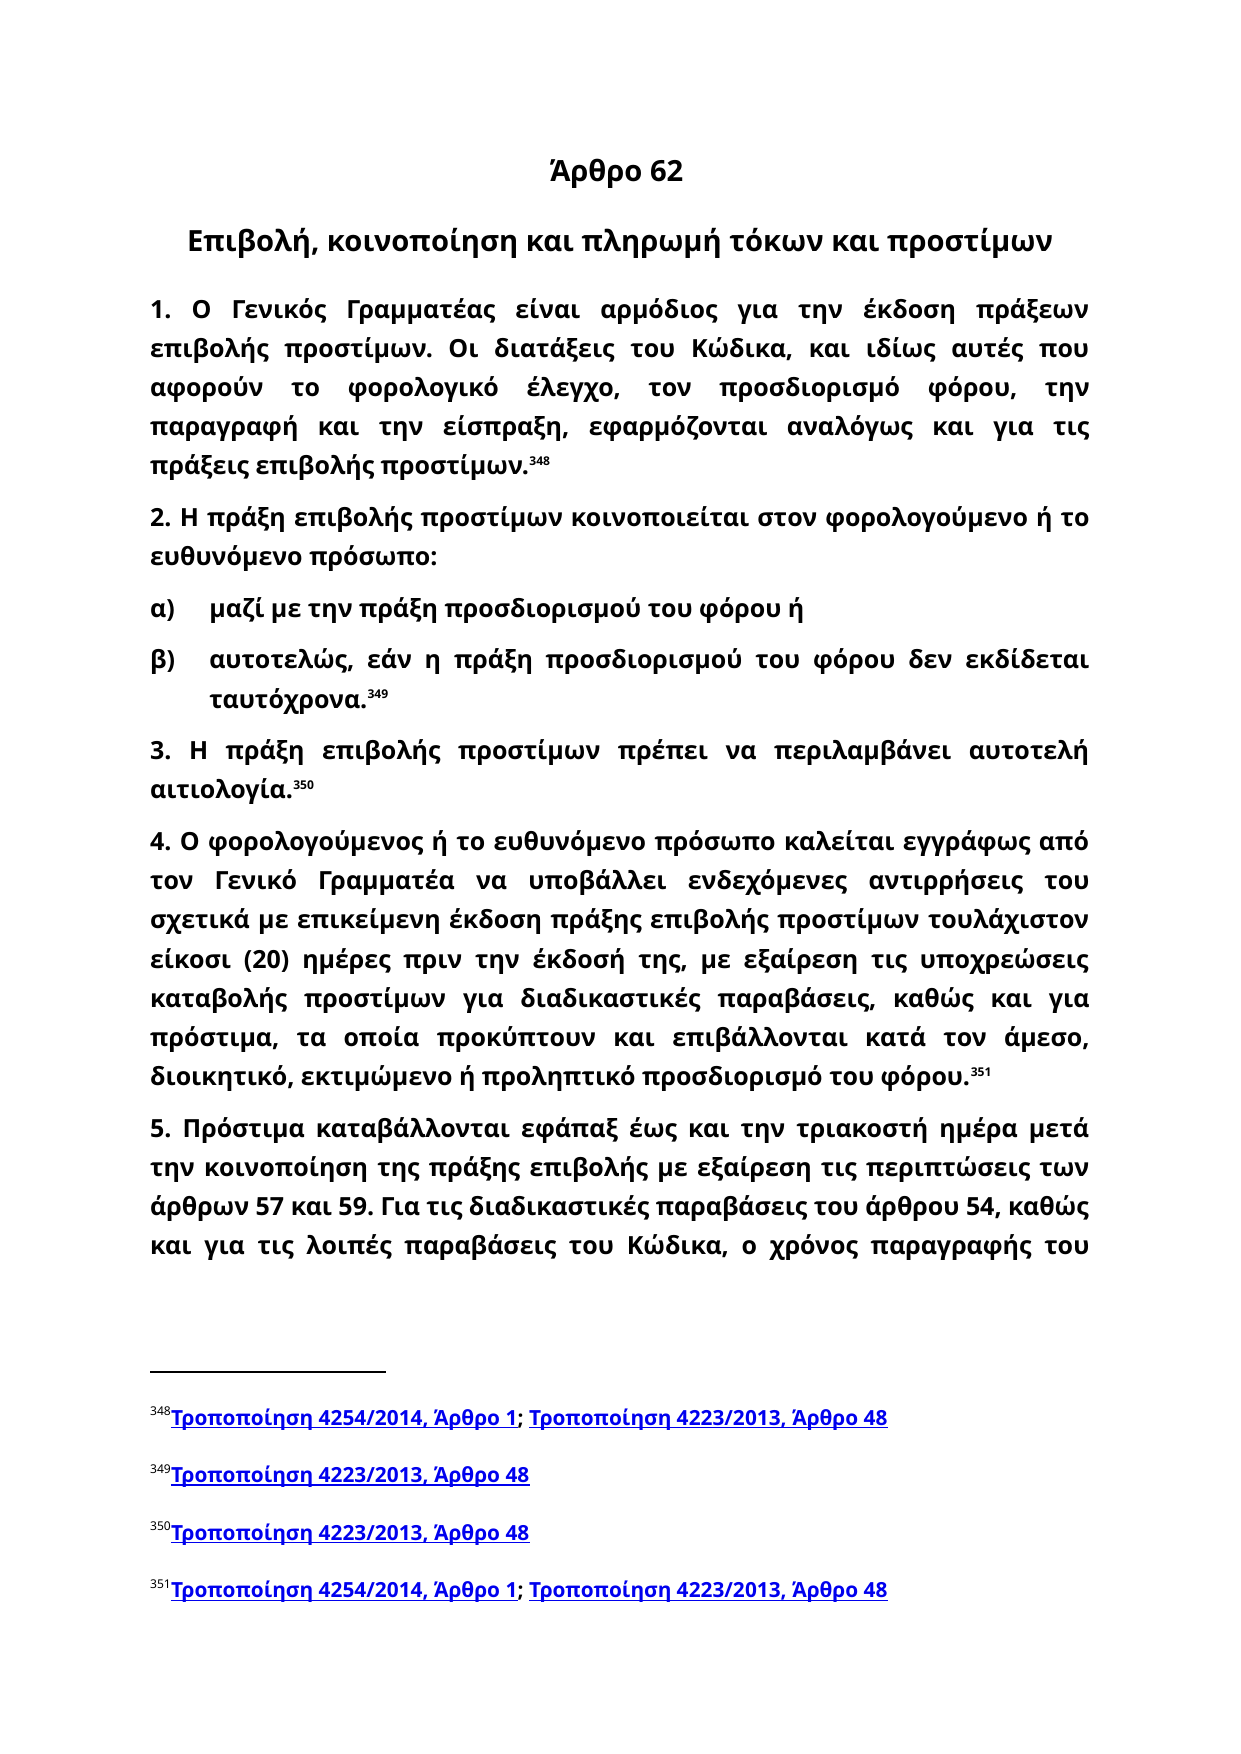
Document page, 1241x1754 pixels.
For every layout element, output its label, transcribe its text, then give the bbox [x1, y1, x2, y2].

text Τροποποίηση 4223/2013, Άρθρο 48 [150, 1460, 1090, 1489]
text 1. Ο Γενικός Γραμματέας είναι αρμόδιος για την έκδοση πράξεων επιβολής προστίμων. Οι διατάξεις του Κώδικα, και ιδίως αυτές που αφορούν το φορολογικό έλεγχο, τον προσδιορισμό φόρου, την παραγραφή και την είσπραξη, εφαρμόζονται αναλόγως και για τις πράξεις επιβολής προστίμων. [150, 291, 1090, 482]
text 5. Πρόστιμα καταβάλλονται εφάπαξ έως και την τριακοστή ημέρα μετά την κοινοποίηση της πράξης επιβολής με εξαίρεση τις περιπτώσεις των άρθρων 57 και 59. Για τις διαδικαστικές παραβάσεις του άρθρου 54, καθώς και για τις λοιπές παραβάσεις του Κώδικα, ο χρόνος παραγραφής του [150, 1110, 1090, 1262]
list β) αυτοτελώς, εάν η πράξη προσδιορισμού του φόρου δεν εκδίδεται ταυτόχρονα. [150, 642, 1090, 715]
text 2. Η πράξη επιβολής προστίμων κοινοποιείται στον φορολογούμενο ή το ευθυνόμενο πρόσωπο: [150, 499, 1090, 573]
text 3. Η πράξη επιβολής προστίμων πρέπει να περιλαμβάνει αυτοτελή αιτιολογία. [150, 733, 1090, 806]
list α) μαζί με την πράξη προσδιορισμού του φόρου ή [150, 590, 1090, 624]
text 4. Ο φορολογούμενος ή το ευθυνόμενο πρόσωπο καλείται εγγράφως από τον Γενικό Γραμματέα να υποβάλλει ενδεχόμενες αντιρρήσεις του σχετικά με επικείμενη έκδοση πράξης επιβολής προστίμων τουλάχιστον είκοσι (20) ημέρες πριν την έκδοσή της, με εξαίρεση τις υποχρεώσεις καταβολής προστίμων για διαδικαστικές παραβάσεις, καθώς και για πρόστιμα, τα οποία προκύπτουν και επιβάλλονται κατά τον άμεσο, διοικητικό, εκτιμώμενο ή προληπτικό προσδιορισμό του φόρου. [150, 824, 1090, 1093]
subtitle Άρθρο 62 [150, 150, 1090, 190]
text Τροποποίηση 4254/2014, Άρθρο 1; Τροποποίηση 4223/2013, Άρθρο 48 [150, 1403, 1090, 1431]
text Τροποποίηση 4254/2014, Άρθρο 1; Τροποποίηση 4223/2013, Άρθρο 48 [150, 1576, 1090, 1604]
subtitle Επιβολή, κοινοποίηση και πληρωμή τόκων και προστίμων [150, 221, 1090, 260]
text Τροποποίηση 4223/2013, Άρθρο 48 [150, 1518, 1090, 1546]
